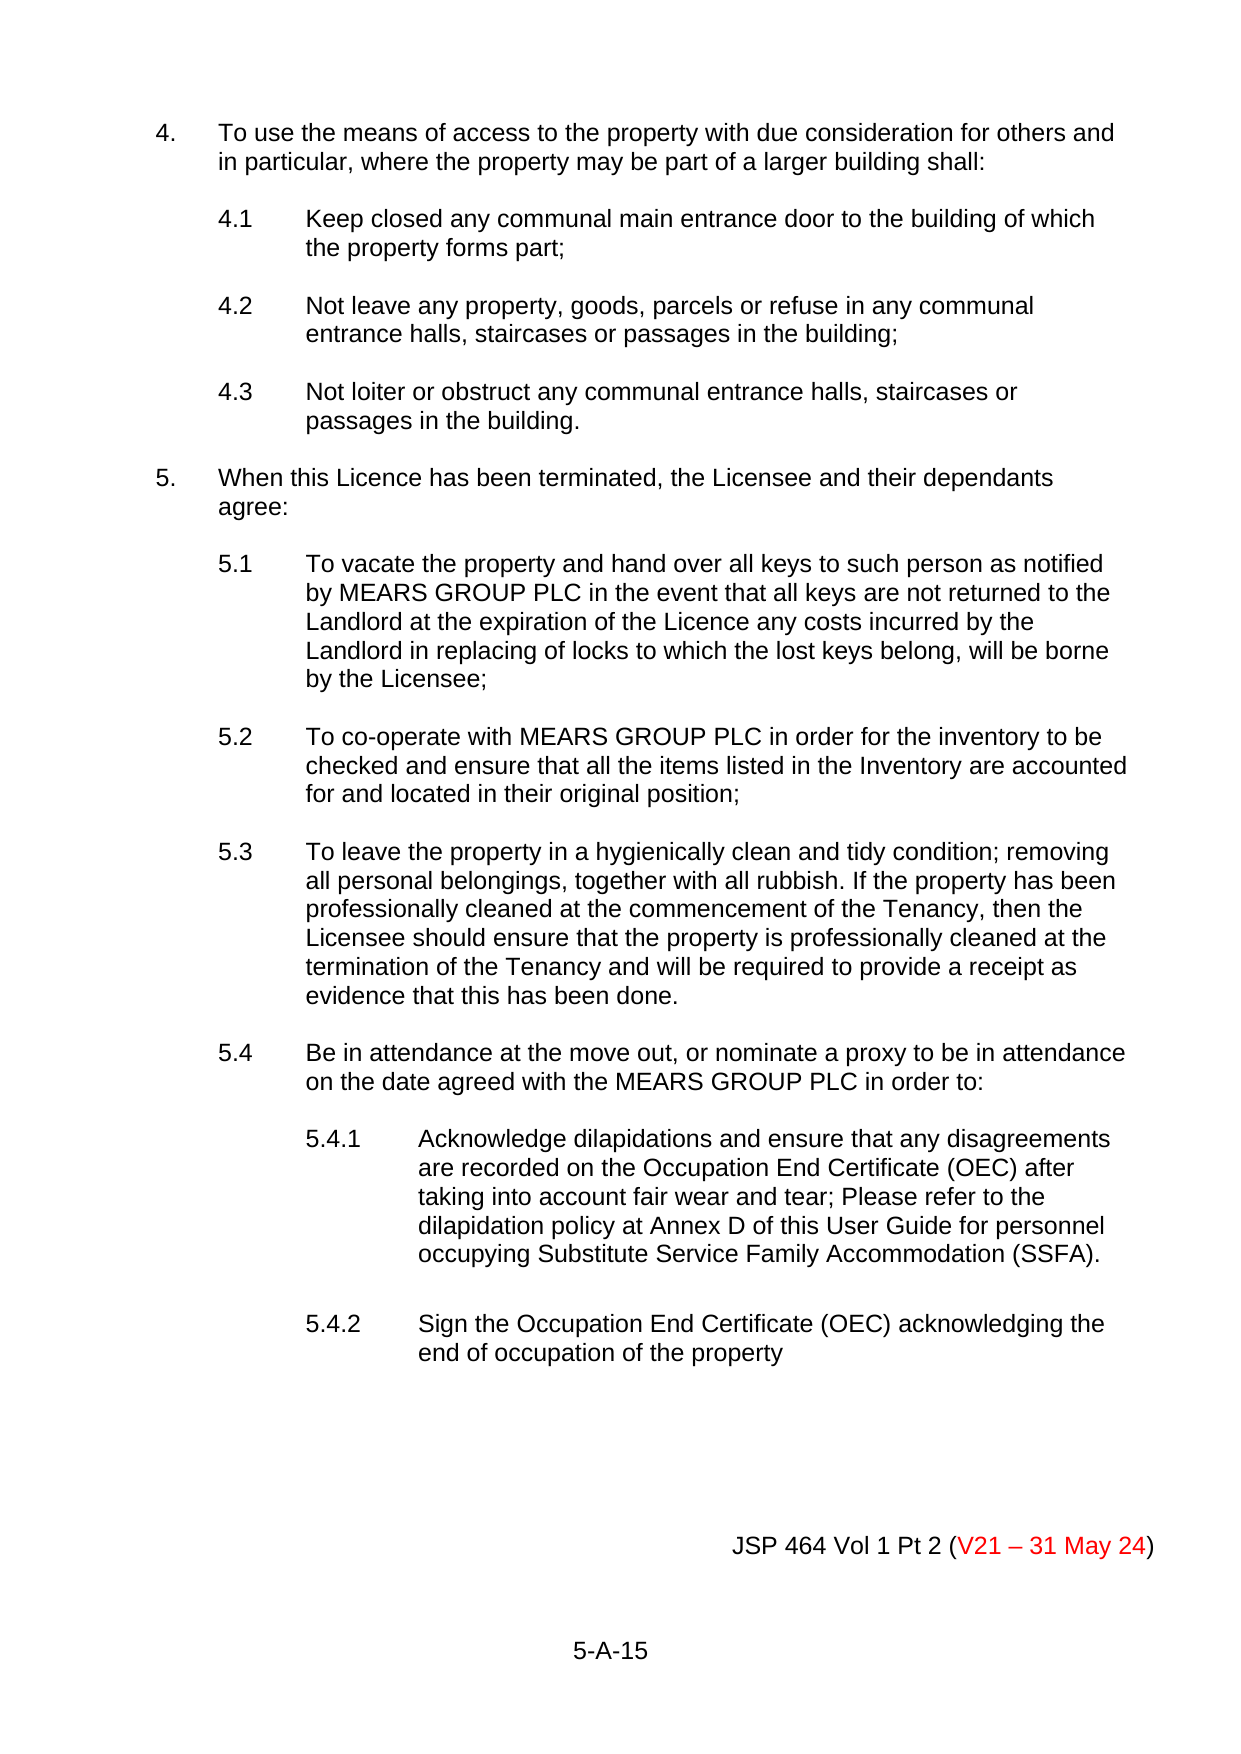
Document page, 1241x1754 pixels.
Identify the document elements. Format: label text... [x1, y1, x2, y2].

table_cell 5.4 [192, 1038, 279, 1124]
table_cell Acknowledge dilapidations and ensure that any disagreements are recorded on the Occupation End Certificate (OEC) after taking into account fair wear and tear; Please refer to the dilapidation policy at Annex D of this User Guide for personnel occupying Substitute Service Family Accommodation (SSFA). [392, 1124, 1142, 1309]
table_cell Keep closed any communal main entrance door to the building of which the property forms part; [279, 204, 1142, 291]
table_cell Sign the Occupation End Certificate (OEC) acknowledging the end of occupation of the property [392, 1309, 1142, 1421]
table_cell [129, 1038, 192, 1124]
table_cell [129, 1309, 192, 1421]
table_cell [129, 291, 192, 377]
table_cell 4.2 [192, 291, 279, 377]
table_cell To leave the property in a hygienically clean and tidy condition; removing all personal belongings, together with all rubbish. If the property has been professionally cleaned at the commencement of the Tenancy, then the Licensee should ensure that the property is professionally cleaned at the termination of the Tenancy and will be required to provide a receipt as evidence that this has been done. [279, 837, 1142, 1038]
table_cell [129, 204, 192, 291]
table_cell [129, 722, 192, 837]
table_cell 5.1 [192, 549, 279, 722]
table_cell [192, 1124, 279, 1309]
table_cell 5.4.2 [279, 1309, 392, 1421]
table_cell 5.4.1 [279, 1124, 392, 1309]
table_cell [129, 837, 192, 1038]
table_cell 5.2 [192, 722, 279, 837]
table_cell 4. [129, 118, 192, 204]
table_cell [192, 1309, 279, 1421]
table_cell Be in attendance at the move out, or nominate a proxy to be in attendance on the date agreed with the MEARS GROUP PLC in order to: [279, 1038, 1142, 1124]
table_cell 5. [129, 463, 192, 549]
table_cell To use the means of access to the property with due consideration for others and in particular, where the property may be part of a larger building shall: [192, 118, 1142, 204]
table_cell [129, 1124, 192, 1309]
table_cell To co-operate with MEARS GROUP PLC in order for the inventory to be checked and ensure that all the items listed in the Inventory are accounted for and located in their original position; [279, 722, 1142, 837]
table_cell Not leave any property, goods, parcels or refuse in any communal entrance halls, staircases or passages in the building; [279, 291, 1142, 377]
table_cell 4.3 [192, 377, 279, 463]
table_cell To vacate the property and hand over all keys to such person as notified by MEARS GROUP PLC in the event that all keys are not returned to the Landlord at the expiration of the Licence any costs incurred by the Landlord in replacing of locks to which the lost keys belong, will be borne by the Licensee; [279, 549, 1142, 722]
table_cell [129, 549, 192, 722]
table_cell 4.1 [192, 204, 279, 291]
table_cell Not loiter or obstruct any communal entrance halls, staircases or passages in the building. [279, 377, 1142, 463]
table_cell [129, 377, 192, 463]
table_cell When this Licence has been terminated, the Licensee and their dependants agree: [192, 463, 1142, 549]
table_cell 5.3 [192, 837, 279, 1038]
